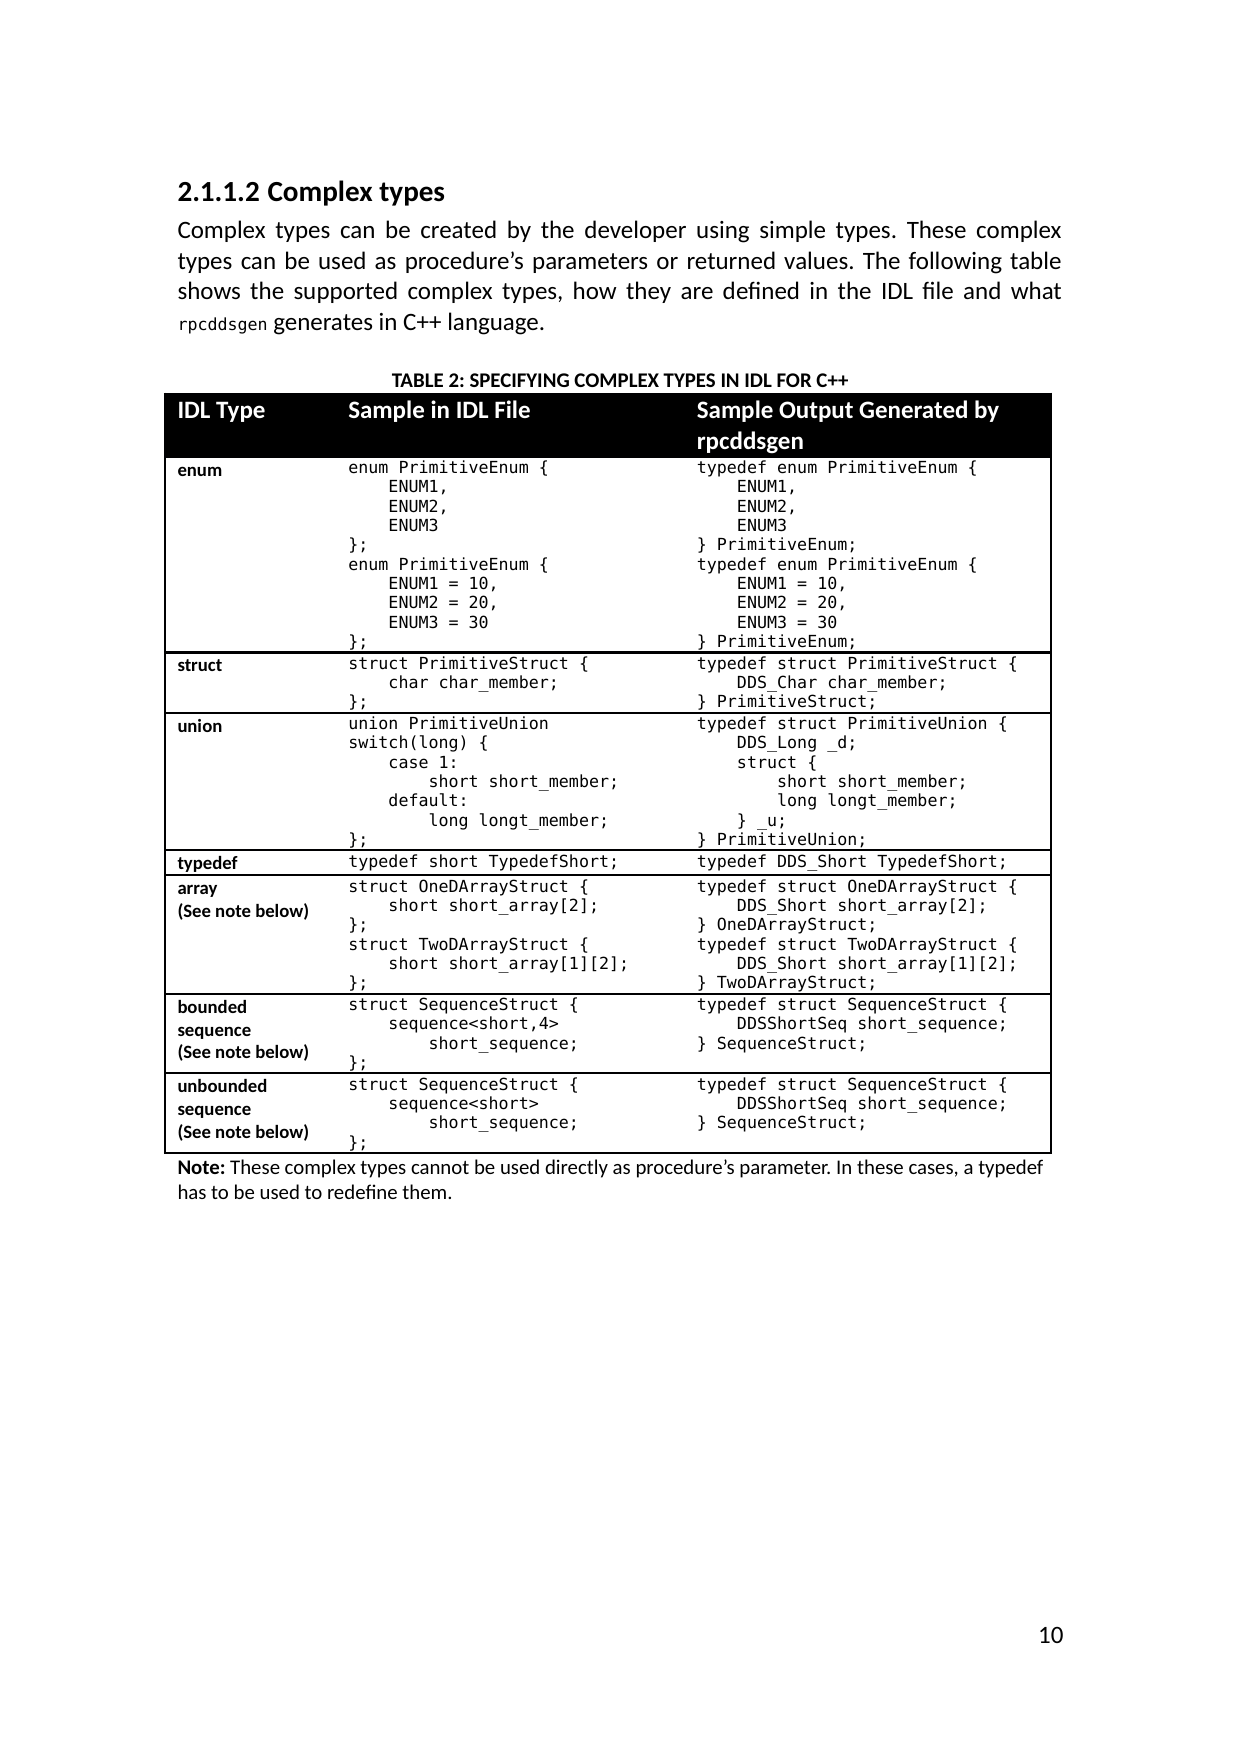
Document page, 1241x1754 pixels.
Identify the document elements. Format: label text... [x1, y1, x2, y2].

subtitle Complex types [177, 173, 1063, 208]
table_cell struct [166, 654, 336, 712]
table_header Sample in IDL File [336, 395, 684, 456]
table_cell struct SequenceStruct { sequence<short> short_sequence; }; [336, 1074, 684, 1152]
table_cell typedef struct SequenceStruct { DDSShortSeq short_sequence; } SequenceStruct; [684, 995, 1050, 1072]
table_cell enum [166, 458, 336, 651]
text Note: These complex types cannot be used directly as procedure’s parameter. In these cases, a typedef has to be used to redefine them. [177, 1154, 1063, 1205]
table_cell array (See note below) [166, 876, 336, 993]
table_cell typedef struct SequenceStruct { DDSShortSeq short_sequence; } SequenceStruct; [684, 1074, 1050, 1152]
text Complex types can be created by the developer using simple types. These complex types can be used as procedure’s parameters or returned values. The following table shows the supported complex types, how they are defined in the IDL file and what rpcddsgen generates in C++ language. [177, 214, 1063, 337]
table_cell bounded sequence (See note below) [166, 995, 336, 1072]
table_cell typedef struct PrimitiveUnion { DDS_Long _d; struct { short short_member; long longt_member; } _u; } PrimitiveUnion; [684, 714, 1050, 849]
table_cell typedef enum PrimitiveEnum { ENUM1, ENUM2, ENUM3 } PrimitiveEnum; typedef enum PrimitiveEnum { ENUM1 = 10, ENUM2 = 20, ENUM3 = 30 } PrimitiveEnum; [684, 458, 1050, 651]
table_cell union [166, 714, 336, 849]
table_header Sample Output Generated by rpcddsgen [684, 395, 1050, 456]
table_cell typedef struct PrimitiveStruct { DDS_Char char_member; } PrimitiveStruct; [684, 654, 1050, 712]
table_cell struct OneDArrayStruct { short short_array[2]; }; struct TwoDArrayStruct { short short_array[1][2]; }; [336, 876, 684, 993]
table_cell typedef struct OneDArrayStruct { DDS_Short short_array[2]; } OneDArrayStruct; typedef struct TwoDArrayStruct { DDS_Short short_array[1][2]; } TwoDArrayStruct; [684, 876, 1050, 993]
table_cell enum PrimitiveEnum { ENUM1, ENUM2, ENUM3 }; enum PrimitiveEnum { ENUM1 = 10, ENUM2 = 20, ENUM3 = 30 }; [336, 458, 684, 651]
table_header IDL Type [166, 395, 336, 456]
table_cell struct SequenceStruct { sequence<short,4> short_sequence; }; [336, 995, 684, 1072]
text Table 2: Specifying Complex Types in IDL for C++ [177, 367, 1063, 392]
table_cell typedef short TypedefShort; [336, 851, 684, 874]
table_cell unbounded sequence (See note below) [166, 1074, 336, 1152]
table_cell struct PrimitiveStruct { char char_member; }; [336, 654, 684, 712]
table_cell union PrimitiveUnion switch(long) { case 1: short short_member; default: long longt_member; }; [336, 714, 684, 849]
table_cell typedef [166, 851, 336, 874]
table_cell typedef DDS_Short TypedefShort; [684, 851, 1050, 874]
